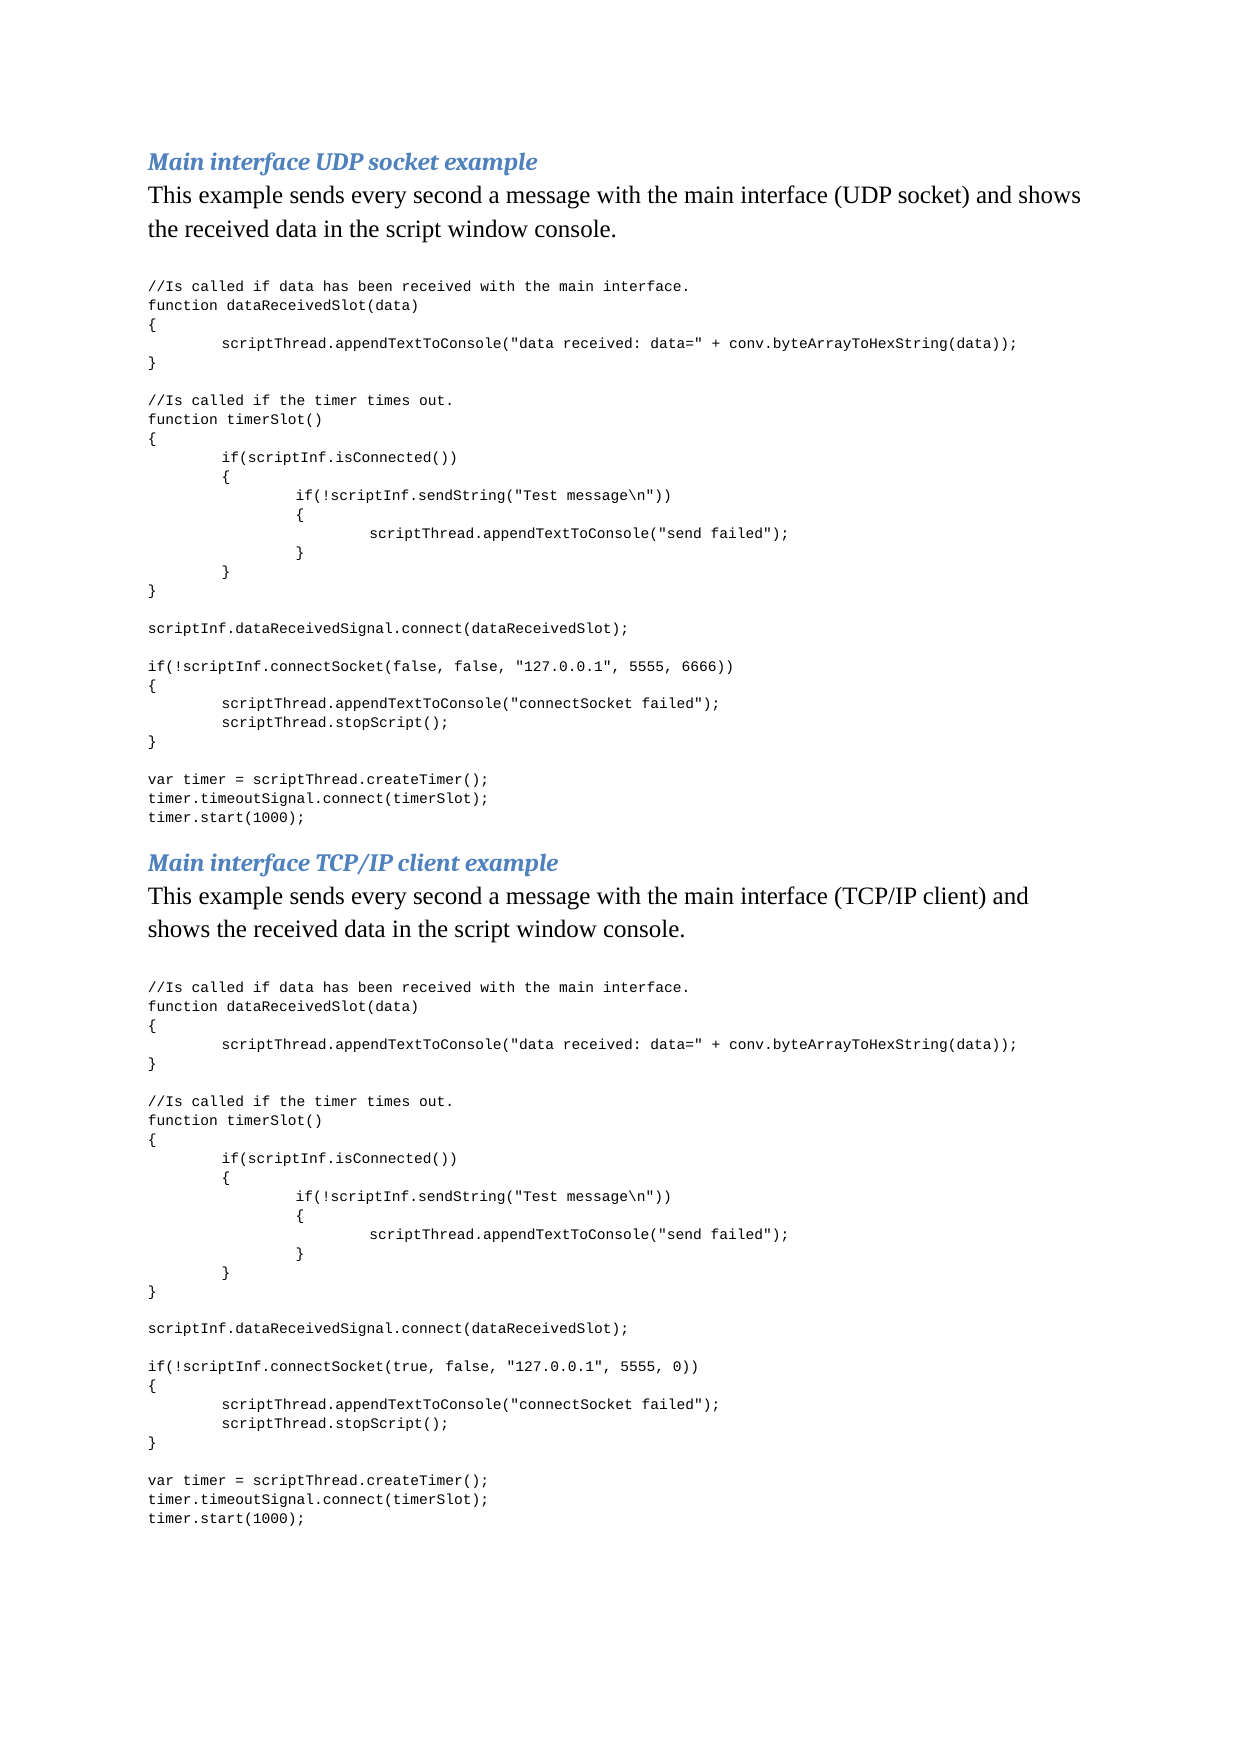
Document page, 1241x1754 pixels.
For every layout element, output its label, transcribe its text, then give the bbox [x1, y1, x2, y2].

text } [148, 564, 1093, 581]
text scriptThread.appendTextToConsole("data received: data=" + conv.byteArrayToHexString(data)); [148, 337, 1093, 353]
text function dataReceivedSlot(data) [148, 299, 1093, 315]
text timer.start(1000); [148, 811, 1093, 827]
text timer.start(1000); [148, 1511, 1093, 1528]
text { [148, 469, 1093, 486]
text This example sends every second a message with the main interface (UDP socket) and shows the received data in the script window console. [148, 181, 1093, 242]
text } [148, 583, 1093, 599]
text scriptInf.dataReceivedSignal.connect(dataReceivedSlot); [148, 1322, 1093, 1338]
text //Is called if data has been received with the main interface. [148, 280, 1093, 296]
text } [148, 1246, 1093, 1262]
text scriptThread.appendTextToConsole("send failed"); [148, 1227, 1093, 1243]
text { [148, 1170, 1093, 1187]
text scriptThread.stopScript(); [148, 1417, 1093, 1433]
text function dataReceivedSlot(data) [148, 999, 1093, 1016]
text timer.timeoutSignal.connect(timerSlot); [148, 1492, 1093, 1509]
text var timer = scriptThread.createTimer(); [148, 1473, 1093, 1490]
text timer.timeoutSignal.connect(timerSlot); [148, 792, 1093, 808]
text { [148, 431, 1093, 448]
subtitle Main interface UDP socket example [148, 148, 1093, 176]
text scriptThread.stopScript(); [148, 716, 1093, 732]
text { [148, 1208, 1093, 1224]
text if(scriptInf.isConnected()) [148, 450, 1093, 467]
text //Is called if the timer times out. [148, 393, 1093, 410]
text function timerSlot() [148, 412, 1093, 429]
text scriptThread.appendTextToConsole("connectSocket failed"); [148, 697, 1093, 713]
text } [148, 1265, 1093, 1281]
text } [148, 1436, 1093, 1452]
text { [148, 1132, 1093, 1149]
text scriptThread.appendTextToConsole("data received: data=" + conv.byteArrayToHexString(data)); [148, 1037, 1093, 1054]
text This example sends every second a message with the main interface (TCP/IP client) and shows the received data in the script window console. [148, 881, 1093, 943]
text { [148, 318, 1093, 334]
text if(!scriptInf.connectSocket(false, false, "127.0.0.1", 5555, 6666)) [148, 659, 1093, 675]
text } [148, 1284, 1093, 1300]
text { [148, 1018, 1093, 1035]
text var timer = scriptThread.createTimer(); [148, 773, 1093, 789]
text } [148, 545, 1093, 562]
text scriptThread.appendTextToConsole("send failed"); [148, 526, 1093, 543]
text { [148, 1379, 1093, 1395]
text { [148, 678, 1093, 694]
text //Is called if data has been received with the main interface. [148, 981, 1093, 997]
text //Is called if the timer times out. [148, 1094, 1093, 1111]
subtitle Main interface TCP/IP client example [148, 848, 1093, 877]
text if(!scriptInf.sendString("Test message\n")) [148, 1189, 1093, 1206]
text { [148, 507, 1093, 524]
text function timerSlot() [148, 1113, 1093, 1130]
text } [148, 356, 1093, 372]
text scriptThread.appendTextToConsole("connectSocket failed"); [148, 1398, 1093, 1414]
text if(!scriptInf.sendString("Test message\n")) [148, 488, 1093, 505]
text } [148, 1056, 1093, 1073]
text } [148, 735, 1093, 751]
text scriptInf.dataReceivedSignal.connect(dataReceivedSlot); [148, 621, 1093, 637]
text if(scriptInf.isConnected()) [148, 1151, 1093, 1168]
text if(!scriptInf.connectSocket(true, false, "127.0.0.1", 5555, 0)) [148, 1360, 1093, 1376]
